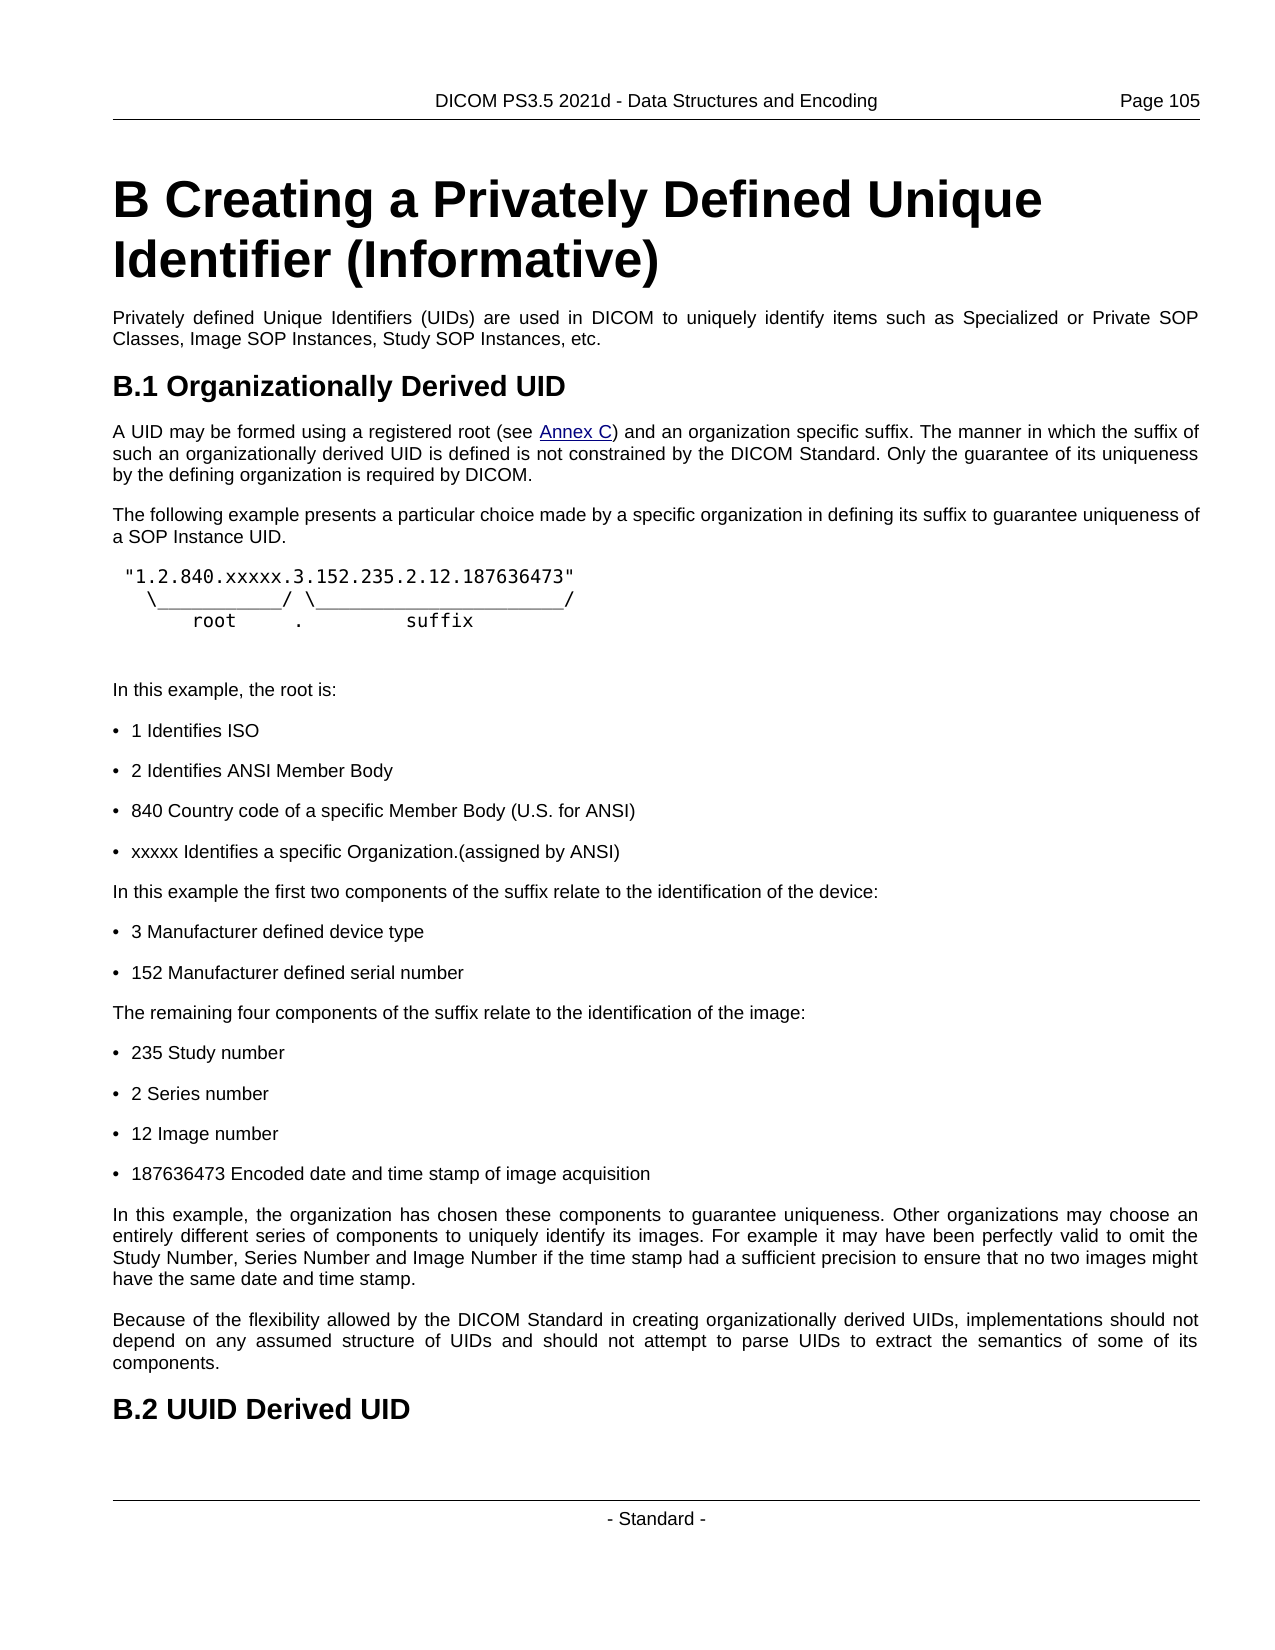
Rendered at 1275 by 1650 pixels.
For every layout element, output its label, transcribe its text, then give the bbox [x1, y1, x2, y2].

text The remaining four components of the suffix relate to the identification of the image: [112, 1002, 1200, 1023]
text B Creating a Privately Defined Unique Identifier (Informative) [112, 169, 1200, 288]
text In this example the first two components of the suffix relate to the identification of the device: [112, 881, 1200, 902]
text • 3 Manufacturer defined device type [112, 921, 1200, 943]
text "1.2.840.xxxxx.3.152.235.2.12.187636473" \___________/ \______________________/ root . suffix [112, 566, 1200, 661]
text B.1 Organizationally Derived UID [112, 368, 1200, 402]
text • 2 Identifies ANSI Member Body [112, 760, 1200, 781]
text Because of the flexibility allowed by the DICOM Standard in creating organizationally derived UIDs, implementations should not depend on any assumed structure of UIDs and should not attempt to parse UIDs to extract the semantics of some of its components. [112, 1308, 1200, 1373]
text In this example, the organization has chosen these components to guarantee uniqueness. Other organizations may choose an entirely different series of components to uniquely identify its images. For example it may have been perfectly valid to omit the Study Number, Series Number and Image Number if the time stamp had a sufficient precision to ensure that no two images might have the same date and time stamp. [112, 1203, 1200, 1289]
text • 152 Manufacturer defined serial number [112, 961, 1200, 983]
text In this example, the root is: [112, 679, 1200, 701]
text Privately defined Unique Identifiers (UIDs) are used in DICOM to uniquely identify items such as Specialized or Private SOP Classes, Image SOP Instances, Study SOP Instances, etc. [112, 307, 1200, 350]
text • 187636473 Encoded date and time stamp of image acquisition [112, 1163, 1200, 1184]
text A UID may be formed using a registered root (see Annex C) and an organization specific suffix. The manner in which the suffix of such an organizationally derived UID is defined is not constrained by the DICOM Standard. Only the guarantee of its uniqueness by the defining organization is required by DICOM. [112, 421, 1200, 486]
text B.2 UUID Derived UID [112, 1392, 1200, 1425]
text The following example presents a particular choice made by a specific organization in defining its suffix to guarantee uniqueness of a SOP Instance UID. [112, 504, 1200, 547]
text • 235 Study number [112, 1042, 1200, 1064]
text • 840 Country code of a specific Member Body (U.S. for ANSI) [112, 800, 1200, 822]
text • 1 Identifies ISO [112, 719, 1200, 741]
text • 2 Series number [112, 1082, 1200, 1104]
text • xxxxx Identifies a specific Organization.(assigned by ANSI) [112, 841, 1200, 862]
text • 12 Image number [112, 1123, 1200, 1144]
